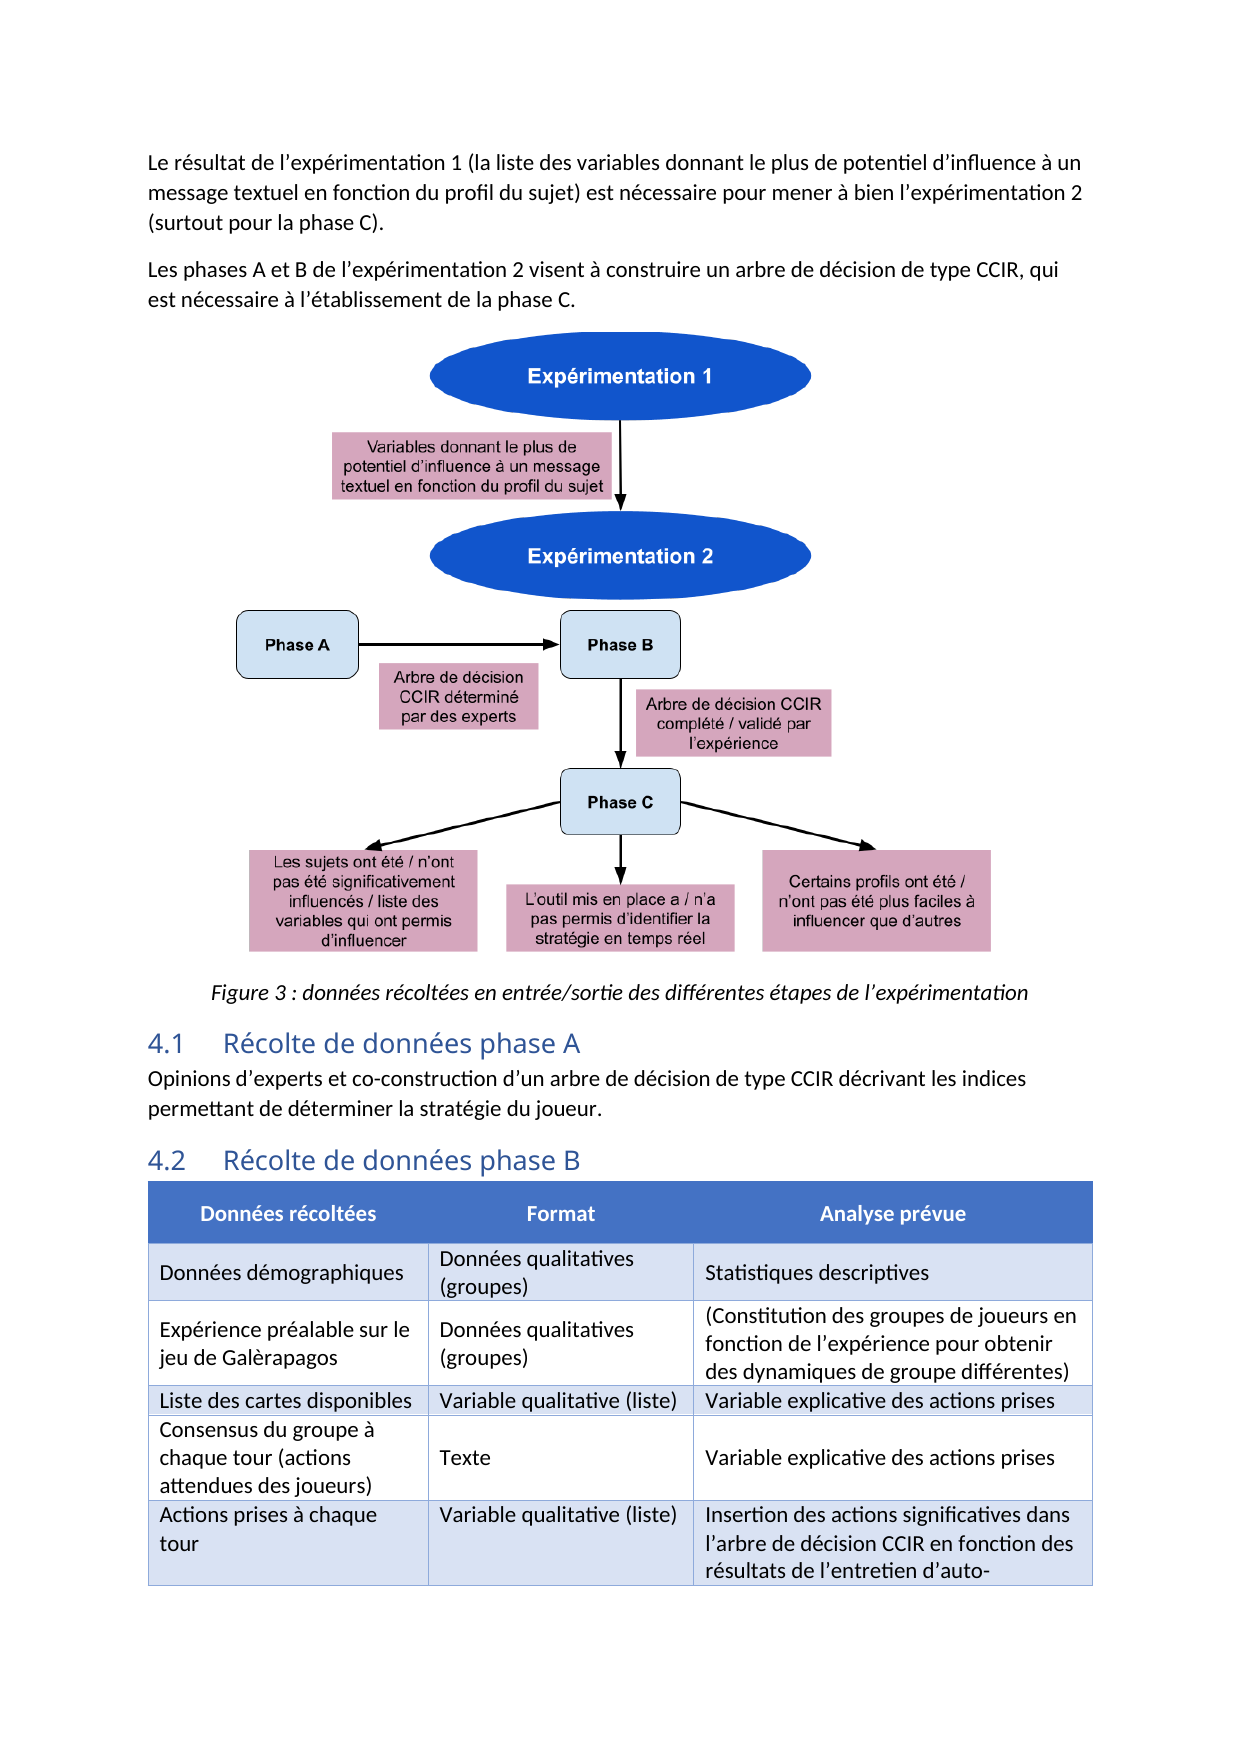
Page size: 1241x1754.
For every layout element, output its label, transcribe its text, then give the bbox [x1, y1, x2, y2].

table_cell Texte [429, 1416, 693, 1499]
table_cell Données qualitatives (groupes) [429, 1244, 693, 1300]
table_header Données récoltées [149, 1182, 428, 1243]
subtitle Récolte de données phase A [148, 1024, 1093, 1061]
table_cell Variable explicative des actions prises [694, 1386, 1092, 1414]
table_cell Variable qualitative (liste) [429, 1386, 693, 1414]
table_cell Insertion des actions significatives dans l’arbre de décision CCIR en fonction des résultats de l’entretien d’auto- [694, 1501, 1092, 1585]
text Le résultat de l’expérimentation 1 (la liste des variables donnant le plus de potentiel d’influence à un message textuel en fonction du profil du sujet) est nécessaire pour mener à bien l’expérimentation 2 (surtout pour la phase C). [148, 148, 1093, 236]
table_cell Liste des cartes disponibles [149, 1386, 428, 1414]
table_cell Statistiques descriptives [694, 1244, 1092, 1300]
text Figure 3 : données récoltées en entrée/sortie des différentes étapes de l’expérimentation [148, 978, 1093, 1006]
table_cell Données démographiques [149, 1244, 428, 1300]
text Les phases A et B de l’expérimentation 2 visent à construire un arbre de décision de type CCIR, qui est nécessaire à l’établissement de la phase C. [148, 255, 1093, 313]
table_cell Variable qualitative (liste) [429, 1501, 693, 1585]
table_cell Variable explicative des actions prises [694, 1416, 1092, 1499]
subtitle Récolte de données phase B [148, 1141, 1093, 1178]
table_cell Consensus du groupe à chaque tour (actions attendues des joueurs) [149, 1416, 428, 1499]
table_header Format [429, 1182, 693, 1243]
picture [191, 332, 1049, 959]
table_cell (Constitution des groupes de joueurs en fonction de l’expérience pour obtenir des dynamiques de groupe différentes) [694, 1301, 1092, 1385]
table_cell Données qualitatives (groupes) [429, 1301, 693, 1385]
text Opinions d’experts et co-construction d’un arbre de décision de type CCIR décrivant les indices permettant de déterminer la stratégie du joueur. [148, 1064, 1093, 1123]
table_cell Actions prises à chaque tour [149, 1501, 428, 1585]
table_header Analyse prévue [694, 1182, 1092, 1243]
table_cell Expérience préalable sur le jeu de Galèrapagos [149, 1301, 428, 1385]
